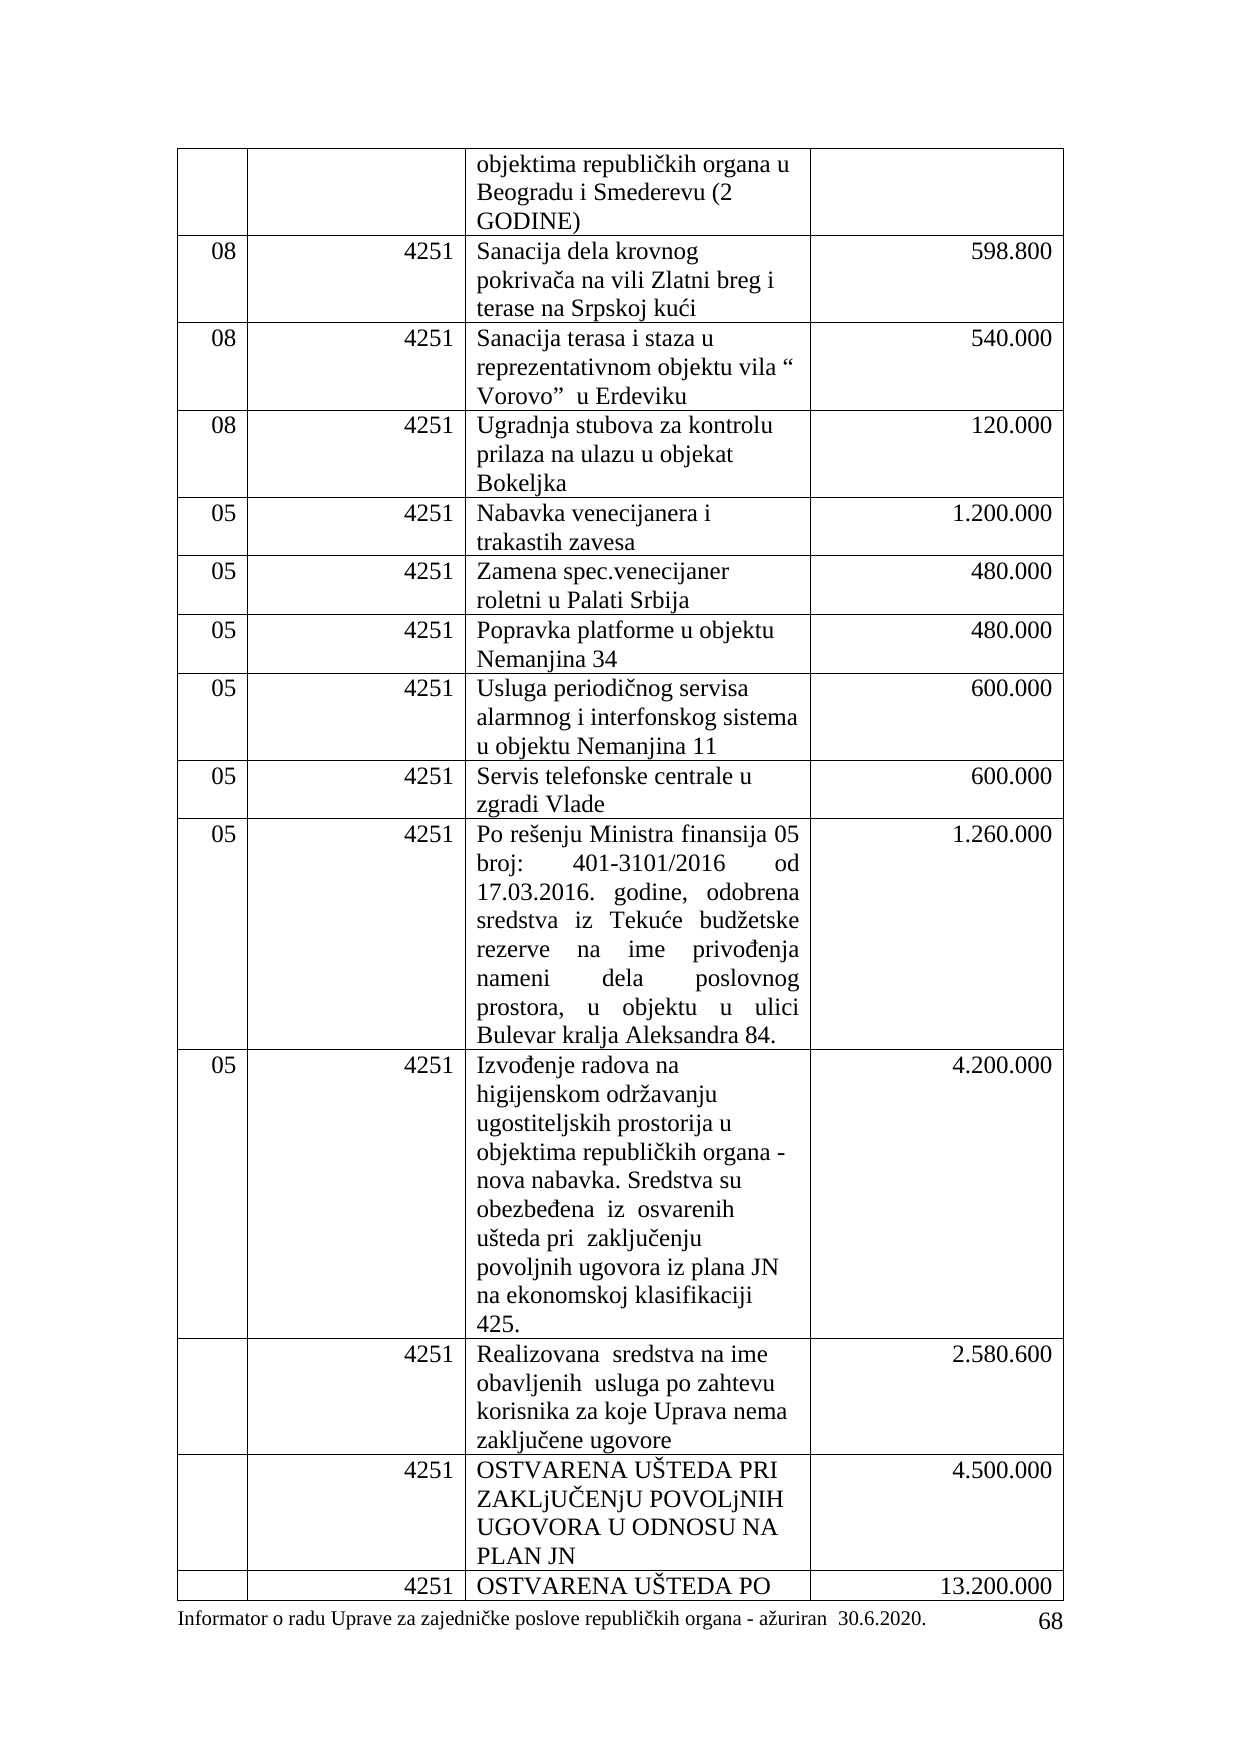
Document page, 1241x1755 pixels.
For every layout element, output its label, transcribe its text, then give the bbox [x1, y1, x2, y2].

table_cell objektima republičkih organa u Beogradu i Smederevu (2 GODINE) [466, 149, 810, 235]
table_cell [248, 149, 465, 235]
table_cell 480.000 [811, 556, 1063, 614]
table_cell 05 [178, 674, 247, 760]
table_cell 4.500.000 [811, 1455, 1063, 1570]
table_cell 08 [178, 323, 247, 409]
table_cell OSTVARENA UŠTEDA PRI ZAKLjUČENјU POVOLjNIH UGOVORA U ODNOSU NA PLAN JN [466, 1455, 810, 1570]
table_cell 4251 [248, 236, 465, 322]
table_cell 05 [178, 1050, 247, 1338]
table_cell [811, 149, 1063, 235]
table_cell 4251 [248, 674, 465, 760]
table_cell 05 [178, 556, 247, 614]
table_cell 540.000 [811, 323, 1063, 409]
table_cell 05 [178, 615, 247, 672]
table_cell 05 [178, 761, 247, 818]
table_cell 598.800 [811, 236, 1063, 322]
table_cell 08 [178, 411, 247, 497]
table_cell Sanacija terasa i staza u reprezentativnom objektu vila “ Vorovo” u Erdeviku [466, 323, 810, 409]
table_cell Zamena spec.venecijaner roletni u Palati Srbija [466, 556, 810, 614]
table_cell 05 [178, 498, 247, 555]
table_cell 4251 [248, 323, 465, 409]
table_cell Izvođenje radova na higijenskom održavanju ugostitelјskih prostorija u objektima republičkih organa - nova nabavka. Sredstva su obezbeđena iz osvarenih ušteda pri zaklјučenju povolјnih ugovora iz plana JN na ekonomskoj klasifikaciji 425. [466, 1050, 810, 1338]
table_cell 4251 [248, 1339, 465, 1454]
table_cell 120.000 [811, 411, 1063, 497]
table_cell 600.000 [811, 761, 1063, 818]
table_cell [178, 1571, 247, 1600]
table_cell 08 [178, 236, 247, 322]
table_cell 4251 [248, 556, 465, 614]
table_cell 1.200.000 [811, 498, 1063, 555]
table_cell 4251 [248, 1455, 465, 1570]
table_cell Po rešenju Ministra finansija 05 broj: 401-3101/2016 od 17.03.2016. godine, odobrena sredstva iz Tekuće budžetske rezerve na ime privođenja nameni dela poslovnog prostora, u objektu u ulici Bulevar kralјa Aleksandra 84. [466, 819, 810, 1049]
table_cell 05 [178, 819, 247, 1049]
table_cell [178, 1455, 247, 1570]
table_cell 4251 [248, 761, 465, 818]
table_cell 1.260.000 [811, 819, 1063, 1049]
table_cell 4251 [248, 1571, 465, 1600]
table_cell 4251 [248, 1050, 465, 1338]
table_cell Usluga periodičnog servisa alarmnog i interfonskog sistema u objektu Nemanjina 11 [466, 674, 810, 760]
table_cell Nabavka venecijanera i trakastih zavesa [466, 498, 810, 555]
table_cell 2.580.600 [811, 1339, 1063, 1454]
table_cell 4251 [248, 498, 465, 555]
table_cell 4251 [248, 819, 465, 1049]
table_cell Servis telefonske centrale u zgradi Vlade [466, 761, 810, 818]
table_cell Sanacija dela krovnog pokrivača na vili Zlatni breg i terase na Srpskoj kući [466, 236, 810, 322]
table_cell OSTVARENA UŠTEDA PO [466, 1571, 810, 1600]
table_cell [178, 149, 247, 235]
table_cell Ugradnja stubova za kontrolu prilaza na ulazu u objekat Bokelјka [466, 411, 810, 497]
table_cell 4.200.000 [811, 1050, 1063, 1338]
table_cell 13.200.000 [811, 1571, 1063, 1600]
table_cell 4251 [248, 615, 465, 672]
table_cell 480.000 [811, 615, 1063, 672]
table_cell Realizovana sredstva na ime obavlјenih usluga po zahtevu korisnika za koje Uprava nema zaklјučene ugovore [466, 1339, 810, 1454]
table_cell Popravka platforme u objektu Nemanjina 34 [466, 615, 810, 672]
table_cell 4251 [248, 411, 465, 497]
table_cell 600.000 [811, 674, 1063, 760]
table_cell [178, 1339, 247, 1454]
